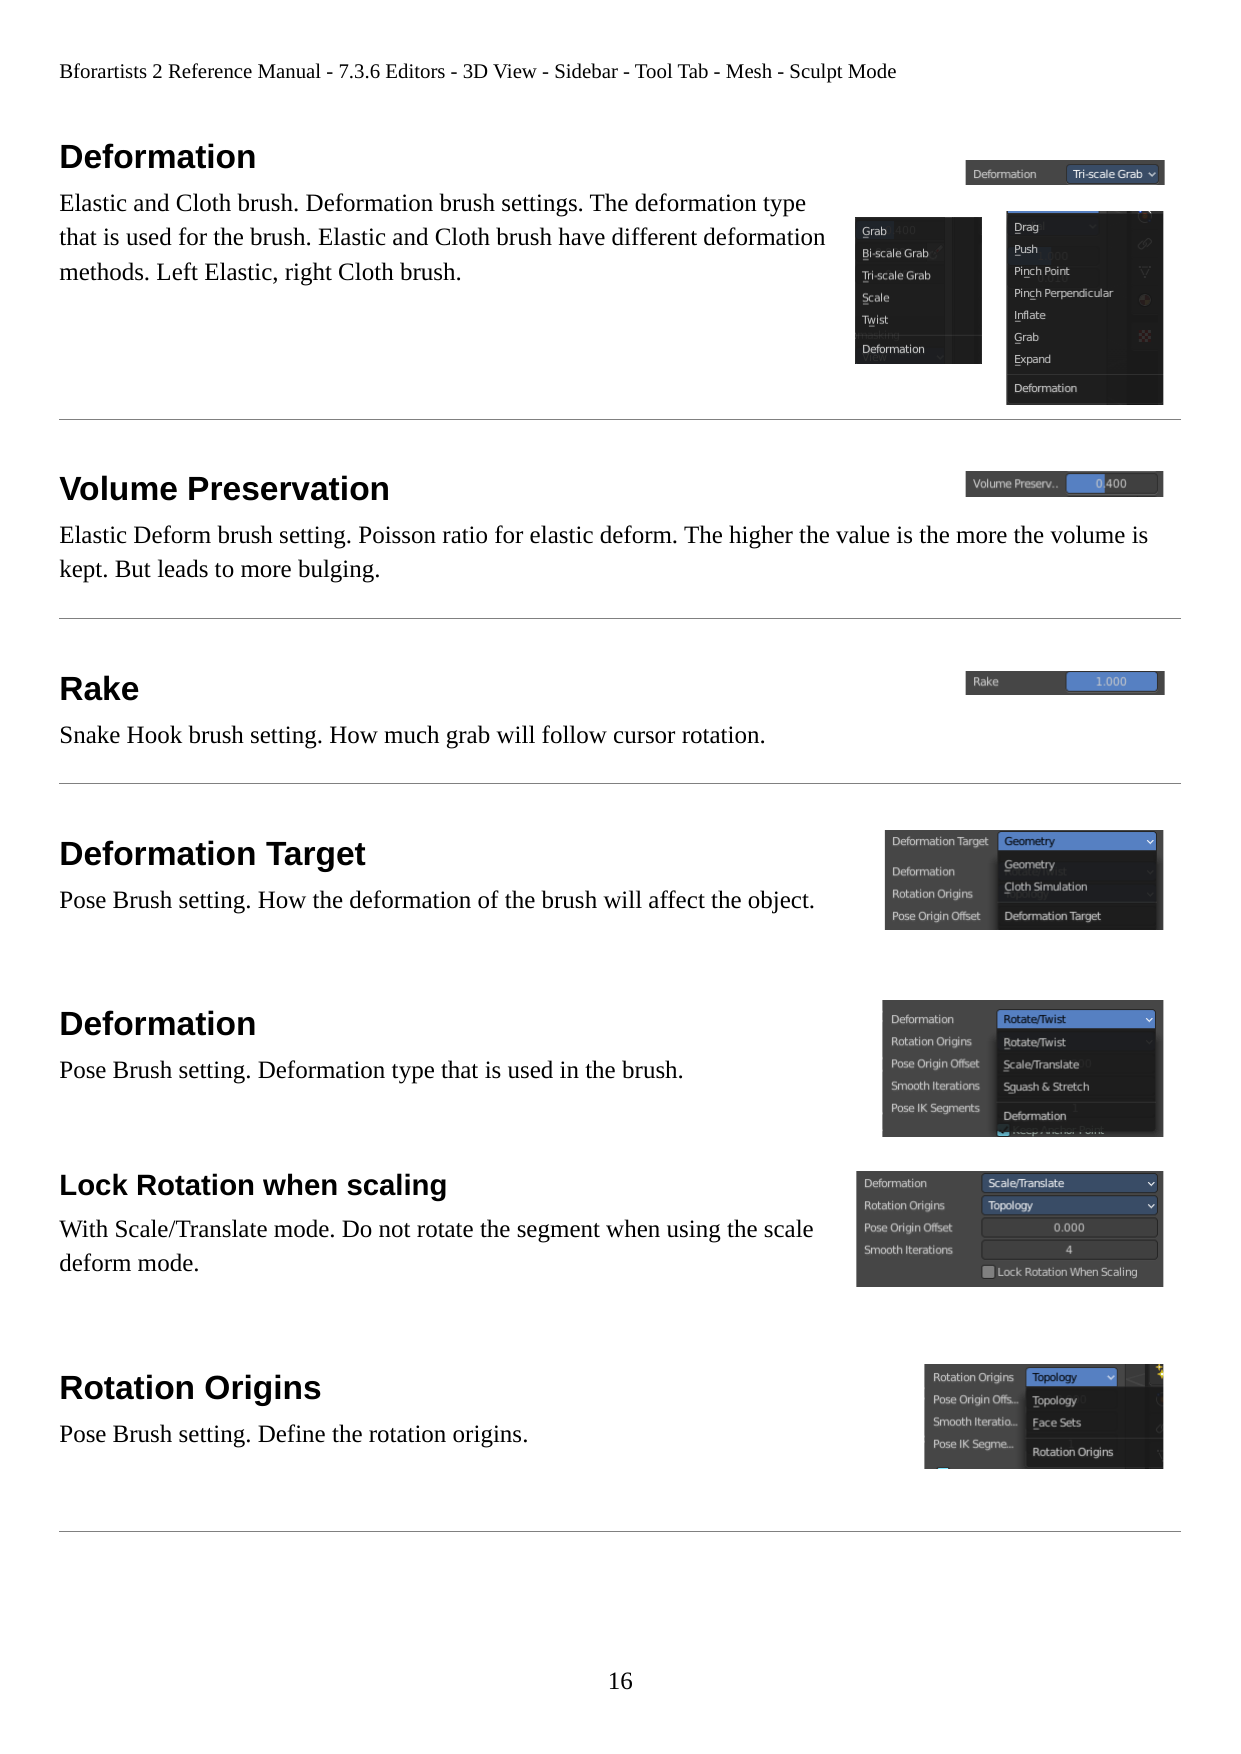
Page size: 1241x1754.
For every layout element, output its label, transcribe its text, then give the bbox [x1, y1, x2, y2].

picture [924, 1364, 1164, 1469]
text Pose Brush setting. How the deformation of the brush will affect the object. [59, 885, 884, 914]
text With Scale/Translate mode. Do not rotate the segment when using the scale deform mode. [59, 1214, 856, 1277]
subtitle Lock Rotation when scaling [59, 1168, 1181, 1202]
text Pose Brush setting. Define the rotation origins. [59, 1419, 924, 1447]
text Snake Hook brush setting. How much grab will follow cursor rotation. [59, 720, 1181, 748]
picture [855, 217, 982, 364]
subtitle [1164, 834, 1181, 872]
subtitle Rotation Origins [59, 1367, 924, 1406]
subtitle [1164, 1367, 1181, 1406]
subtitle Deformation [59, 137, 1181, 175]
subtitle Deformation [59, 1004, 882, 1043]
text Elastic Deform brush setting. Poisson ratio for elastic deform. The higher the value is the more the volume is kept. But leads to more bulging. [59, 520, 1181, 583]
picture [965, 160, 1165, 185]
picture [856, 1171, 1164, 1287]
picture [884, 830, 1164, 930]
text Elastic and Cloth brush. Deformation brush settings. The deformation type that is used for the brush. Elastic and Cloth brush have different deformation methods. Left Elastic, right Cloth brush. [59, 188, 1181, 286]
subtitle Rake [59, 669, 1181, 707]
picture [882, 1000, 1164, 1137]
subtitle [1164, 1004, 1181, 1043]
picture [965, 671, 1165, 695]
subtitle Deformation Target [59, 834, 884, 872]
picture [1006, 211, 1164, 405]
picture [965, 471, 1164, 497]
text Pose Brush setting. Deformation type that is used in the brush. [59, 1055, 882, 1084]
subtitle Volume Preservation [59, 469, 1181, 508]
